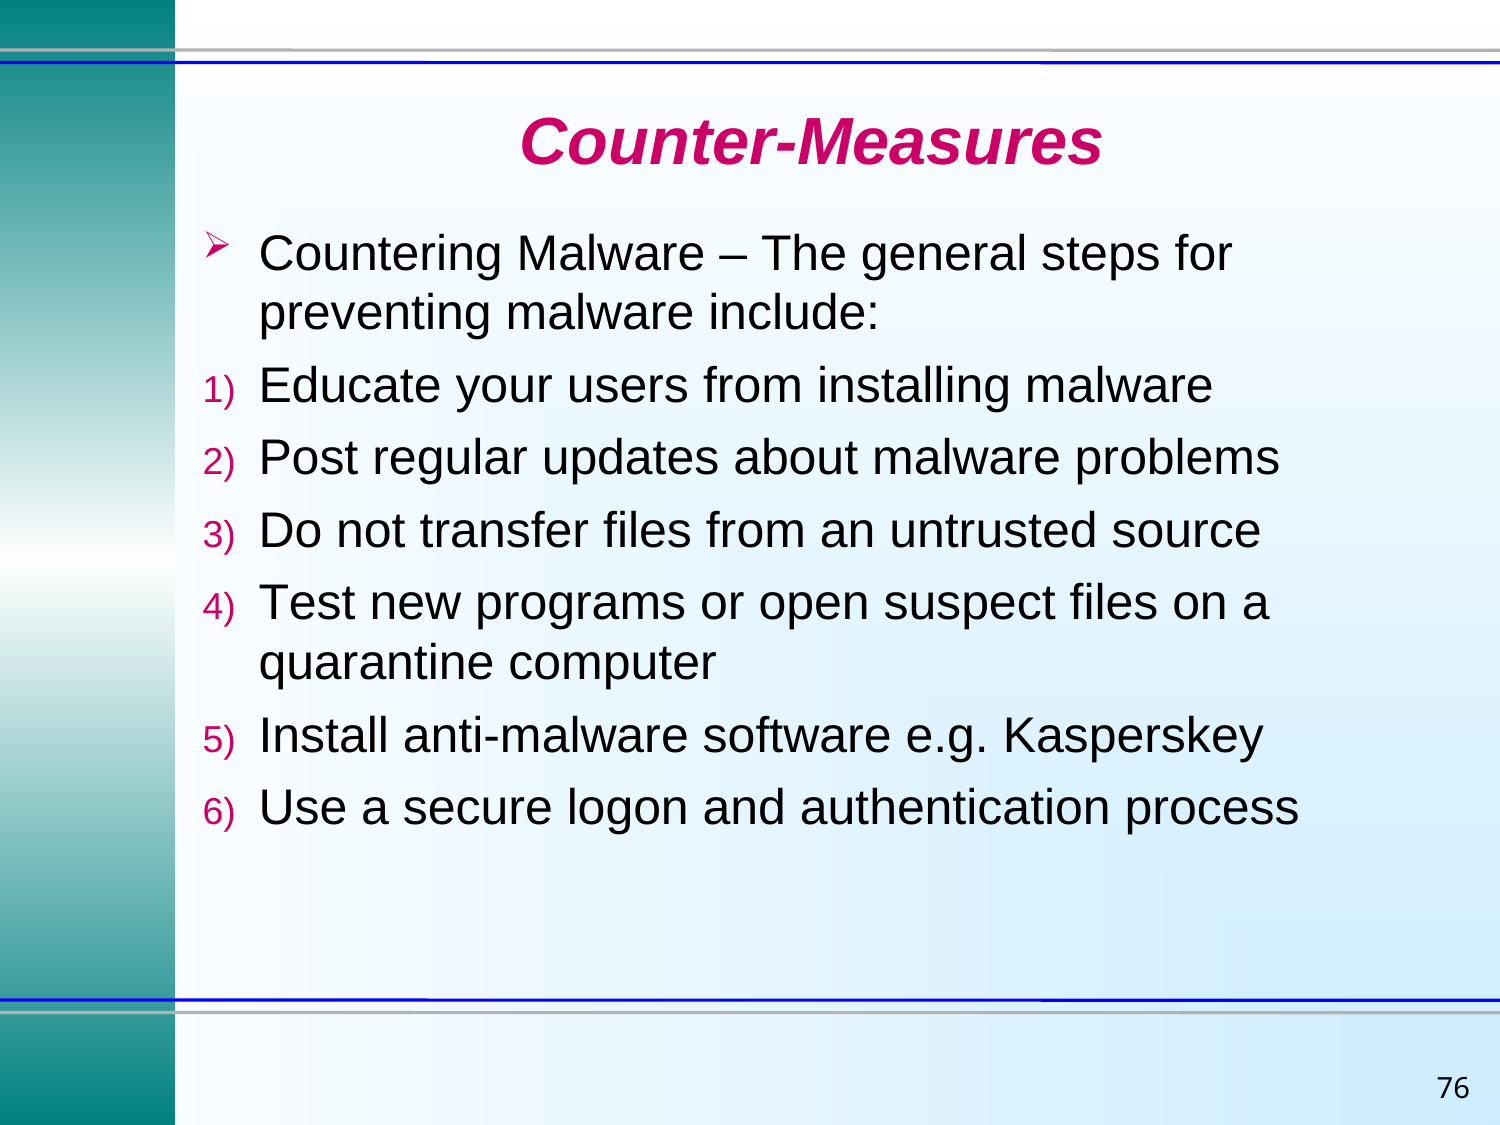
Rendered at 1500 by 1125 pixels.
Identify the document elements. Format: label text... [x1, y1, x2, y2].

picture [175, 1002, 1500, 1011]
picture [175, 0, 1500, 48]
picture [175, 1015, 1500, 1125]
text_box Counter-Measures [174, 62, 1451, 213]
picture [175, 65, 1500, 998]
picture [175, 52, 1500, 61]
text_box Countering Malware – The general steps for preventing malware include: Educate your users from installing malware Post regular updates about malware problems Do not transfer files from an untrusted source Test new programs or open suspect files on a quarantine computer Install anti-malware software e.g. Kasperskey Use a secure logon and authentication process [187, 212, 1488, 951]
